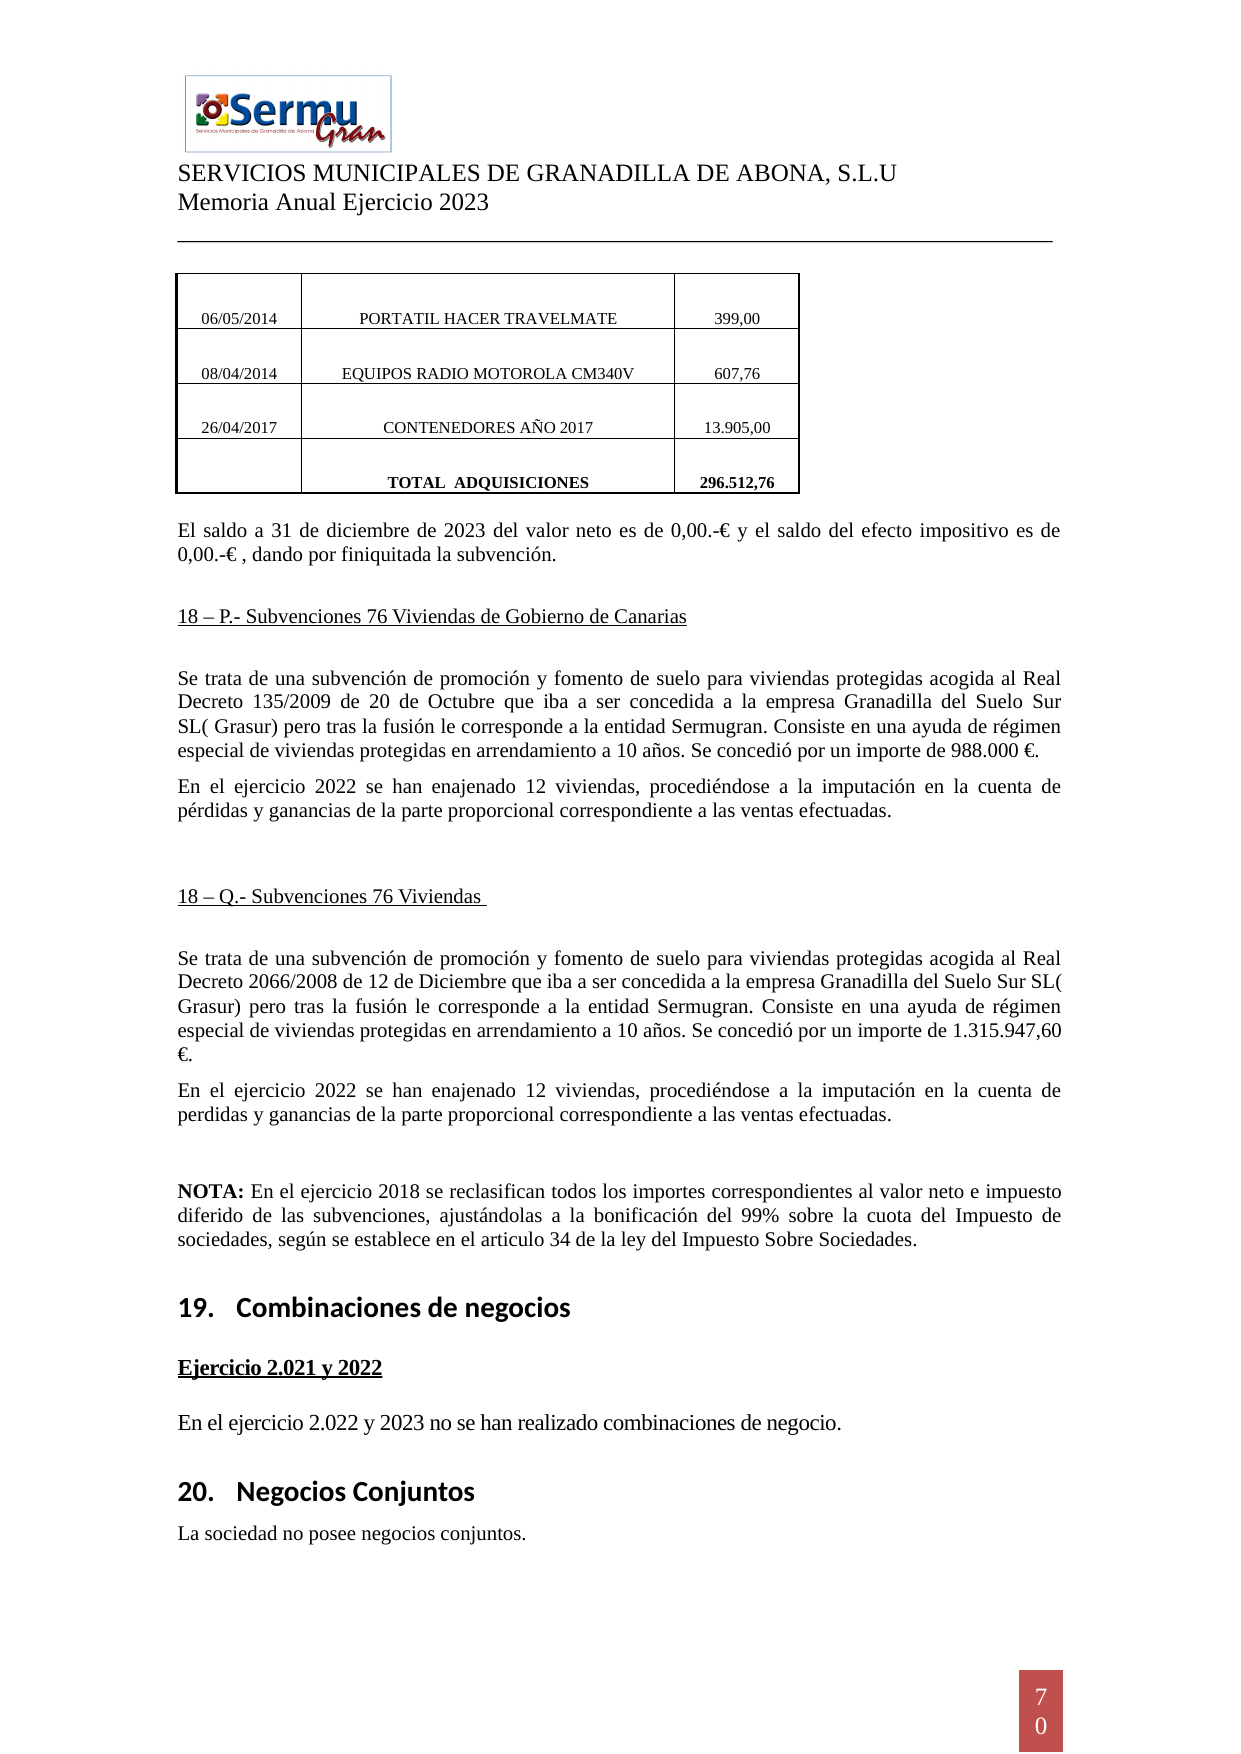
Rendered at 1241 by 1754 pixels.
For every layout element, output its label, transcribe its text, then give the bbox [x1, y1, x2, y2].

subtitle Se trata de una subvención de promoción y fomento de suelo para viviendas protegidas acogida al Real Decreto 135/2009 de 20 de Octubre que iba a ser concedida a la empresa Granadilla del Suelo Sur SL( Grasur) pero tras la fusión le corresponde a la entidad Sermugran. Consiste en una ayuda de régimen especial de viviendas protegidas en arrendamiento a 10 años. Se concedió por un importe de 988.000 €. [177, 665, 1063, 762]
subtitle 18 – Q.- Subvenciones 76 Viviendas [177, 884, 1063, 908]
subtitle 18 – P.- Subvenciones 76 Viviendas de Gobierno de Canarias [177, 604, 1063, 628]
table_cell 13.905,00 [675, 384, 798, 437]
table_cell 26/04/2017 [178, 384, 301, 437]
table_cell PORTATIL HACER TRAVELMATE [302, 274, 674, 328]
subtitle 19. Combinaciones de negocios [177, 1289, 1063, 1324]
table_cell CONTENEDORES AÑO 2017 [302, 384, 674, 437]
text En el ejercicio 2022 se han enajenado 12 viviendas, procediéndose a la imputación en la cuenta de perdidas y ganancias de la parte proporcional correspondiente a las ventas efectuadas. [177, 1078, 1063, 1126]
table_cell 06/05/2014 [178, 274, 301, 328]
text NOTA: En el ejercicio 2018 se reclasifican todos los importes correspondientes al valor neto e impuesto diferido de las subvenciones, ajustándolas a la bonificación del 99% sobre la cuota del Impuesto de sociedades, según se establece en el articulo 34 de la ley del Impuesto Sobre Sociedades. [177, 1179, 1063, 1251]
text Ejercicio 2.021 y 2022 [177, 1354, 1063, 1380]
subtitle Se trata de una subvención de promoción y fomento de suelo para viviendas protegidas acogida al Real Decreto 2066/2008 de 12 de Diciembre que iba a ser concedida a la empresa Granadilla del Suelo Sur SL( Grasur) pero tras la fusión le corresponde a la entidad Sermugran. Consiste en una ayuda de régimen especial de viviendas protegidas en arrendamiento a 10 años. Se concedió por un importe de 1.315.947,60 €. [177, 945, 1063, 1066]
picture [177, 70, 399, 159]
text El saldo a 31 de diciembre de 2023 del valor neto es de 0,00.-€ y el saldo del efecto impositivo es de 0,00.-€ , dando por finiquitada la subvención. [177, 518, 1063, 566]
table_cell TOTAL ADQUISICIONES [302, 439, 674, 492]
text En el ejercicio 2022 se han enajenado 12 viviendas, procediéndose a la imputación en la cuenta de pérdidas y ganancias de la parte proporcional correspondiente a las ventas efectuadas. [177, 774, 1063, 822]
table_cell [178, 439, 301, 492]
subtitle 20. Negocios Conjuntos [177, 1473, 1063, 1509]
table_cell 399,00 [675, 274, 798, 328]
table_cell 607,76 [675, 329, 798, 383]
table_cell 296.512,76 [675, 439, 798, 492]
text La sociedad no posee negocios conjuntos. [177, 1521, 1063, 1545]
table_cell EQUIPOS RADIO MOTOROLA CM340V [302, 329, 674, 383]
table_cell 08/04/2014 [178, 329, 301, 383]
text En el ejercicio 2.022 y 2023 no se han realizado combinaciones de negocio. [177, 1409, 1063, 1436]
